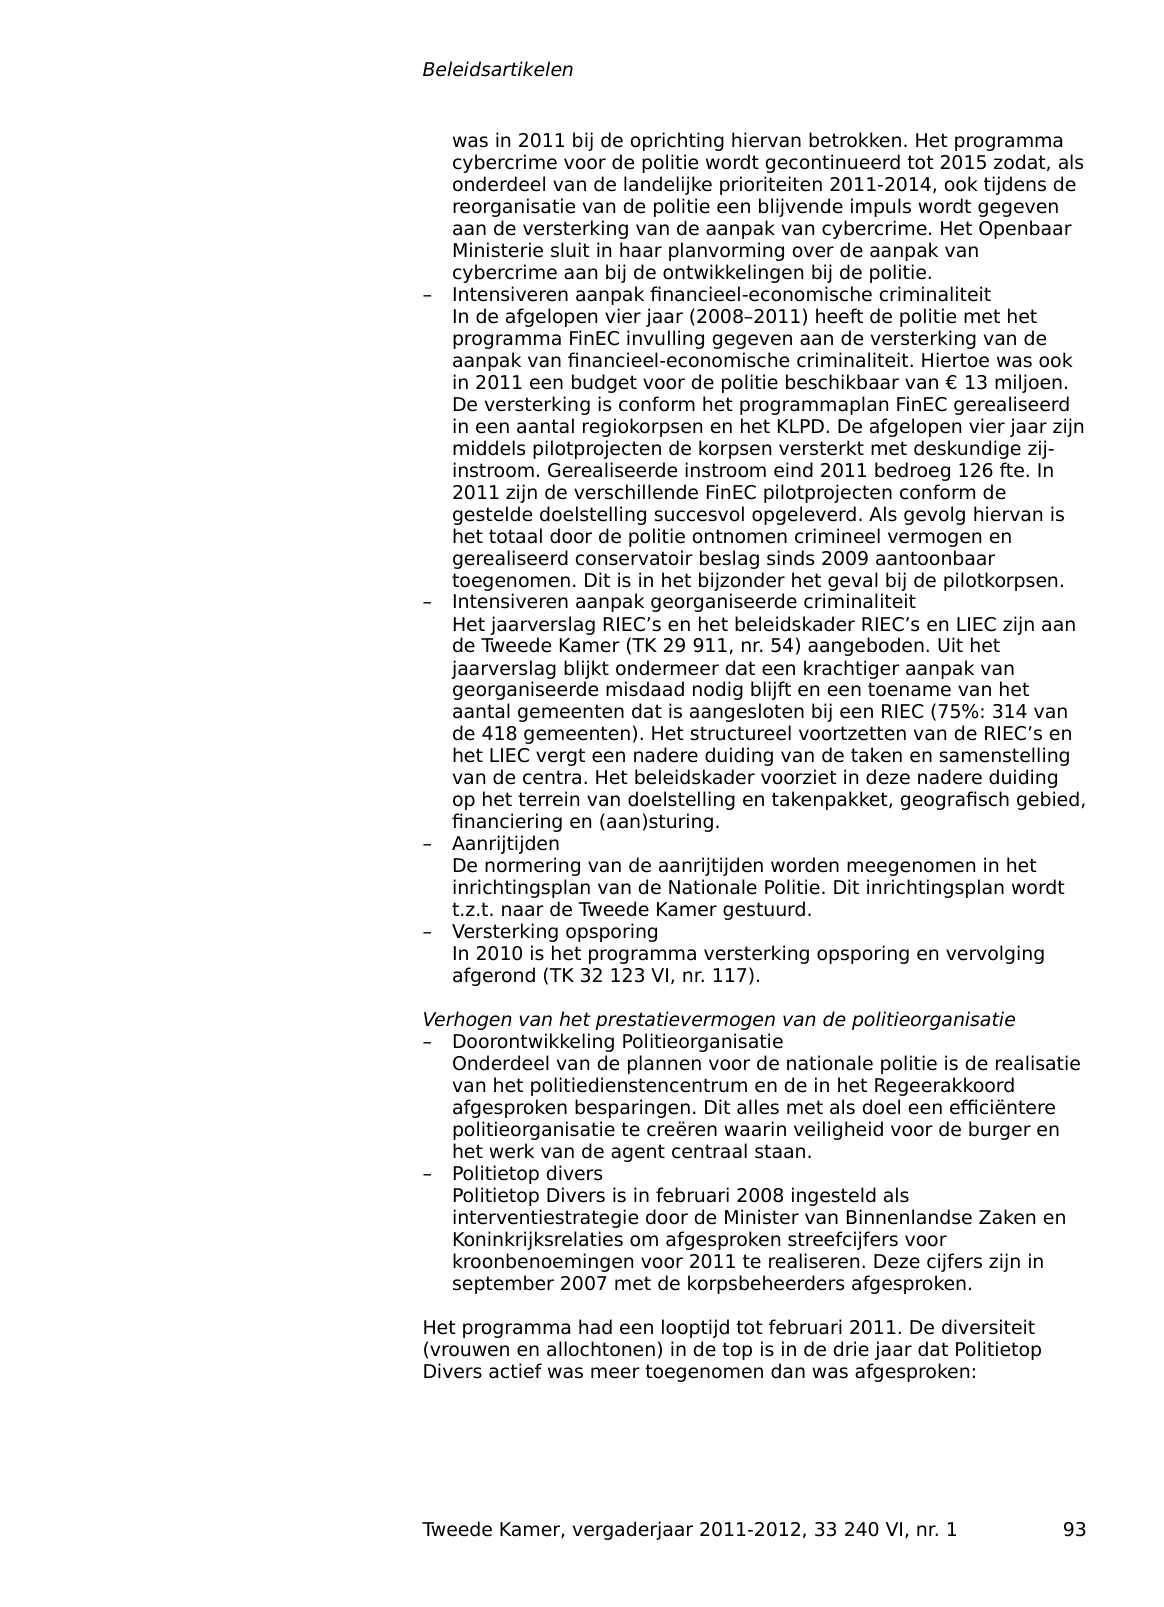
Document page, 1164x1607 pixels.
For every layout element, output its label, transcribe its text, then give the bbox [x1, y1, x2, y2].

text – Aanrijtijden [422, 833, 1087, 855]
text – Intensiveren aanpak financieel-economische criminaliteit [422, 284, 1087, 306]
text In de afgelopen vier jaar (2008–2011) heeft de politie met het programma FinEC invulling gegeven aan de versterking van de aanpak van financieel-economische criminaliteit. Hiertoe was ook in 2011 een budget voor de politie beschikbaar van € 13 miljoen. De versterking is conform het programmaplan FinEC gerealiseerd in een aantal regiokorpsen en het KLPD. De afgelopen vier jaar zijn middels pilotprojecten de korpsen versterkt met deskundige zij-instroom. Gerealiseerde instroom eind 2011 bedroeg 126 fte. In 2011 zijn de verschillende FinEC pilotprojecten conform de gestelde doelstelling succesvol opgeleverd. Als gevolg hiervan is het totaal door de politie ontnomen crimineel vermogen en gerealiseerd conservatoir beslag sinds 2009 aantoonbaar toegenomen. Dit is in het bijzonder het geval bij de pilotkorpsen. [452, 306, 1087, 591]
text was in 2011 bij de oprichting hiervan betrokken. Het programma cybercrime voor de politie wordt gecontinueerd tot 2015 zodat, als onderdeel van de landelijke prioriteiten 2011-2014, ook tijdens de reorganisatie van de politie een blijvende impuls wordt gegeven aan de versterking van de aanpak van cybercrime. Het Openbaar Ministerie sluit in haar planvorming over de aanpak van cybercrime aan bij de ontwikkelingen bij de politie. [452, 130, 1087, 284]
subtitle Verhogen van het prestatievermogen van de politieorganisatie [422, 1009, 1087, 1031]
text Politietop Divers is in februari 2008 ingesteld als interventiestrategie door de Minister van Binnenlandse Zaken en Koninkrijksrelaties om afgesproken streefcijfers voor kroonbenoemingen voor 2011 te realiseren. Deze cijfers zijn in september 2007 met de korpsbeheerders afgesproken. [452, 1185, 1087, 1295]
text Het jaarverslag RIEC’s en het beleidskader RIEC’s en LIEC zijn aan de Tweede Kamer (TK 29 911, nr. 54) aangeboden. Uit het jaarverslag blijkt ondermeer dat een krachtiger aanpak van georganiseerde misdaad nodig blijft en een toename van het aantal gemeenten dat is aangesloten bij een RIEC (75%: 314 van de 418 gemeenten). Het structureel voortzetten van de RIEC’s en het LIEC vergt een nadere duiding van de taken en samenstelling van de centra. Het beleidskader voorziet in deze nadere duiding op het terrein van doelstelling en takenpakket, geografisch gebied, financiering en (aan)sturing. [452, 613, 1087, 833]
text – Doorontwikkeling Politieorganisatie [422, 1031, 1087, 1053]
text De normering van de aanrijtijden worden meegenomen in het inrichtingsplan van de Nationale Politie. Dit inrichtingsplan wordt t.z.t. naar de Tweede Kamer gestuurd. [452, 855, 1087, 921]
text In 2010 is het programma versterking opsporing en vervolging afgerond (TK 32 123 VI, nr. 117). [452, 943, 1087, 987]
text – Politietop divers [422, 1163, 1087, 1185]
text Onderdeel van de plannen voor de nationale politie is de realisatie van het politiedienstencentrum en de in het Regeerakkoord afgesproken besparingen. Dit alles met als doel een efficiëntere politieorganisatie te creëren waarin veiligheid voor de burger en het werk van de agent centraal staan. [452, 1053, 1087, 1163]
text – Versterking opsporing [422, 921, 1087, 943]
text – Intensiveren aanpak georganiseerde criminaliteit [422, 591, 1087, 613]
text Het programma had een looptijd tot februari 2011. De diversiteit (vrouwen en allochtonen) in de top is in de drie jaar dat Politietop Divers actief was meer toegenomen dan was afgesproken: [422, 1317, 1087, 1383]
